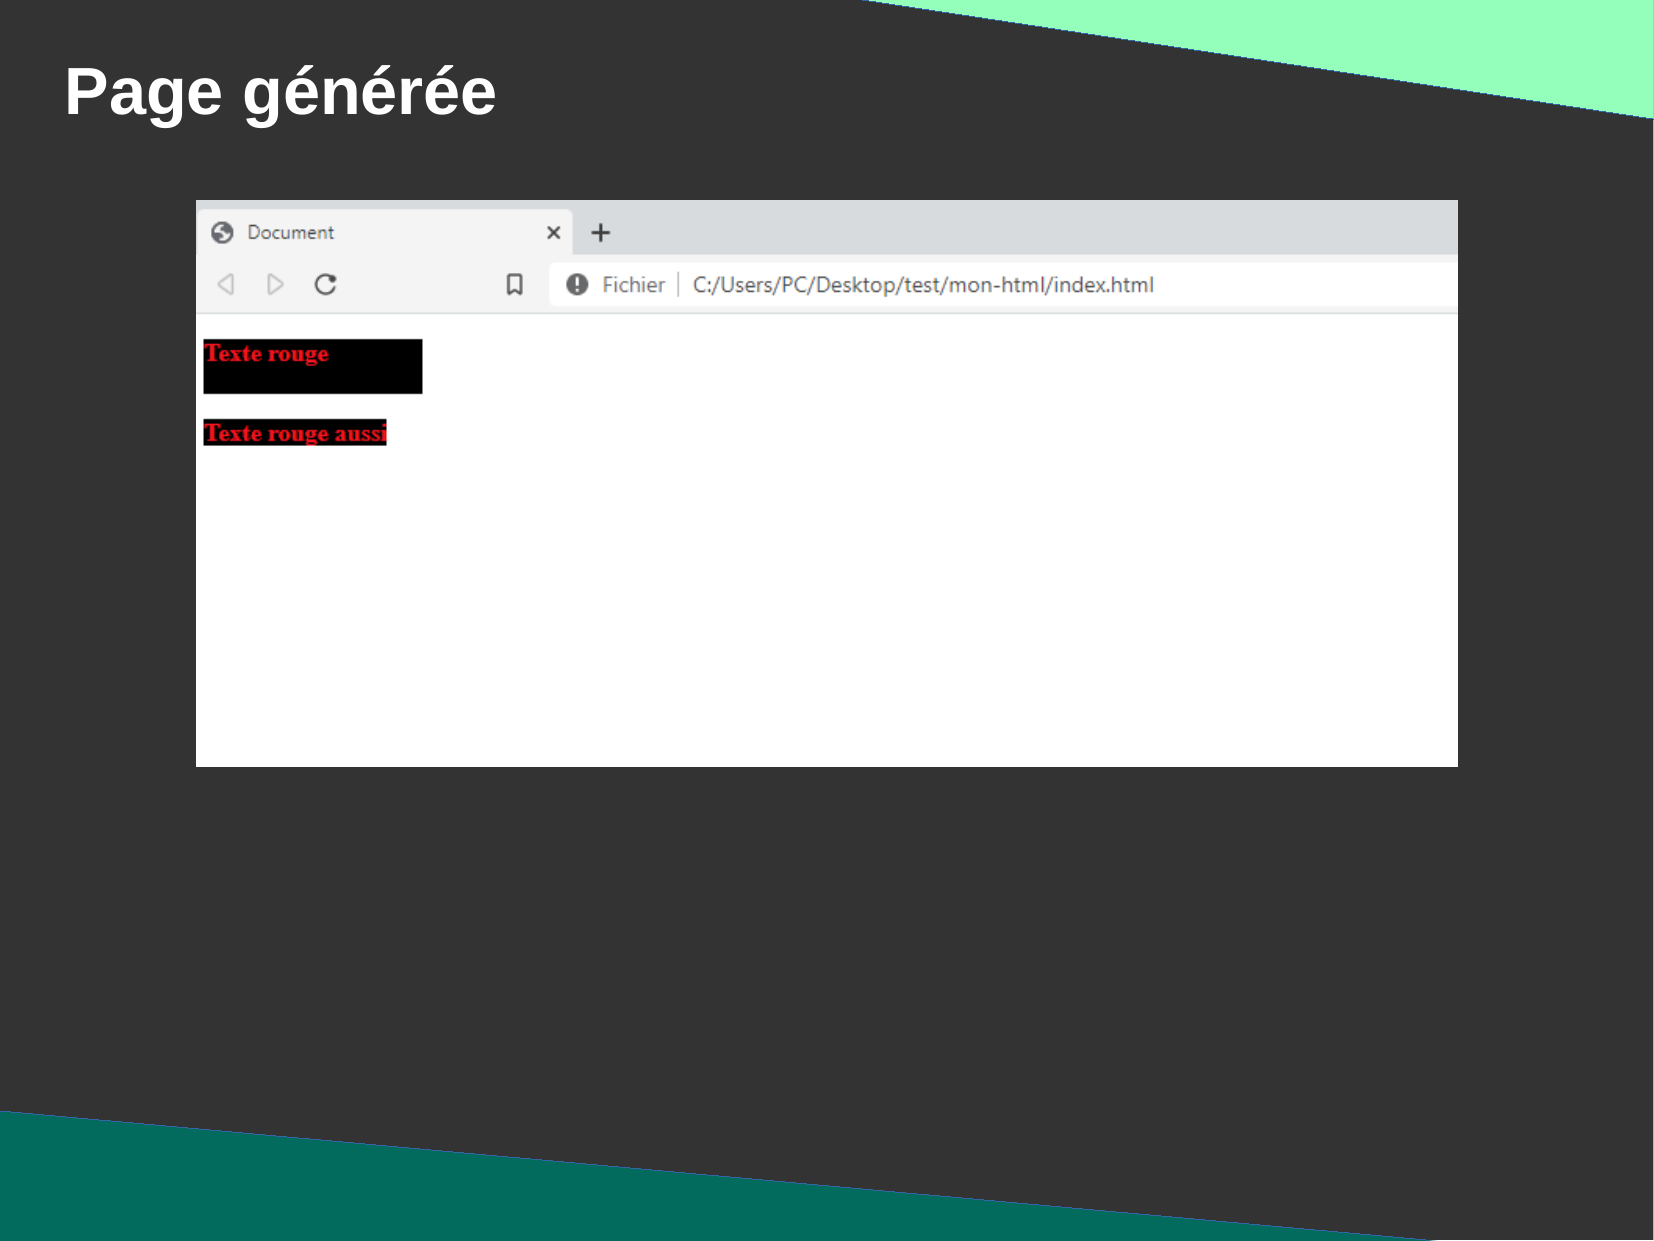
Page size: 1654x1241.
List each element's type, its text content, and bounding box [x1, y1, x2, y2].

picture [196, 200, 1458, 767]
title Page générée [64, 54, 1553, 157]
text_box [862, 0, 1654, 120]
